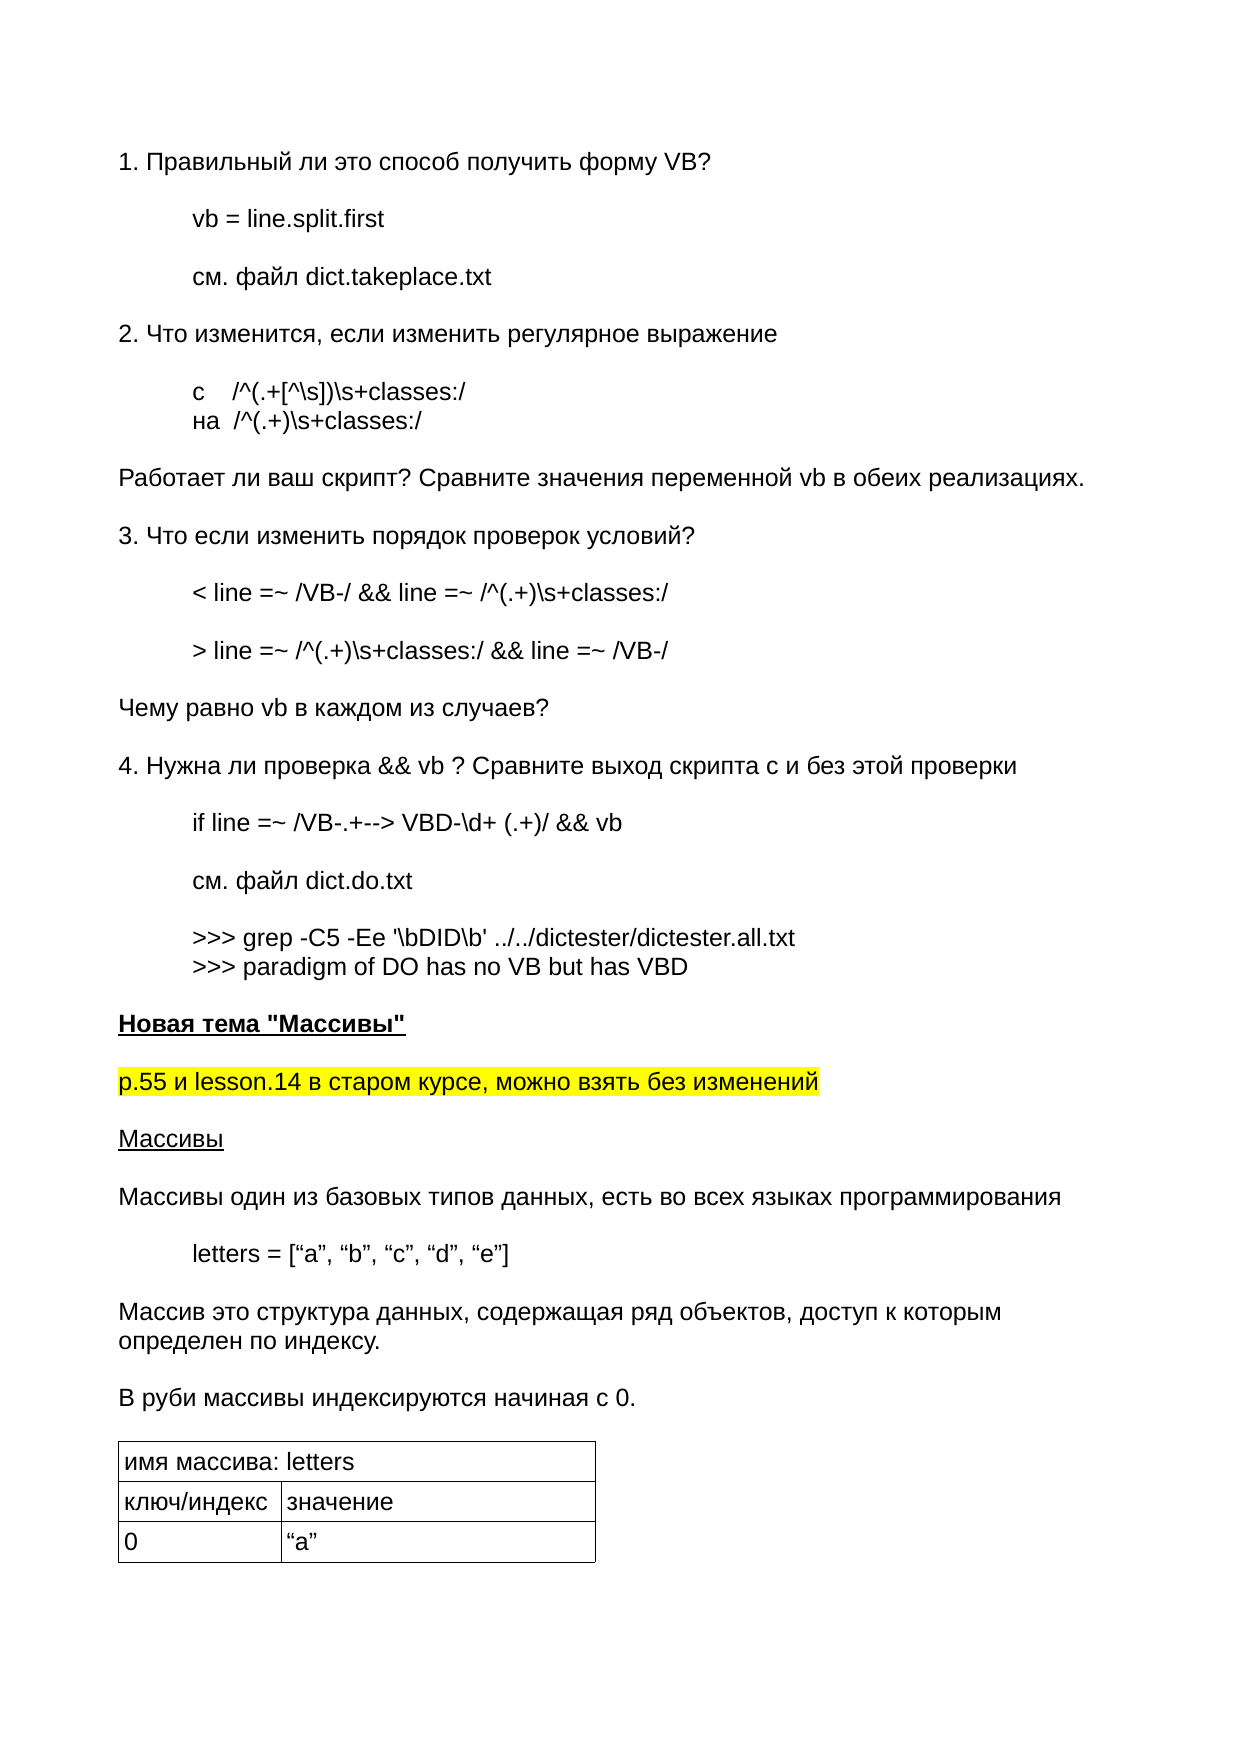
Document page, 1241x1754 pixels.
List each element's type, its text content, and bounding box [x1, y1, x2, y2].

table_cell значение [282, 1482, 595, 1521]
table_header имя массива: letters [119, 1442, 595, 1481]
text Чему равно vb в каждом из случаев? [118, 693, 1122, 722]
text с /^(.+[^\s])\s+classes:/ [118, 377, 1122, 406]
text Массивы один из базовых типов данных, есть во всех языках программирования [118, 1182, 1122, 1211]
text vb = line.split.first [118, 204, 1122, 233]
text 1. Правильный ли это способ получить форму VB? [118, 147, 1122, 176]
text Массивы [118, 1124, 1122, 1153]
text Работает ли ваш скрипт? Сравните значения переменной vb в обеих реализациях. [118, 463, 1122, 492]
text >>> paradigm of DO has no VB but has VBD [118, 952, 1122, 981]
text Новая тема "Массивы" [118, 1009, 1122, 1038]
table_cell ключ/индекс [119, 1482, 281, 1521]
text > line =~ /^(.+)\s+classes:/ && line =~ /VB-/ [118, 636, 1122, 664]
text на /^(.+)\s+classes:/ [118, 406, 1122, 434]
text В руби массивы индексируются начиная с 0. [118, 1383, 1122, 1412]
text см. файл dict.takeplace.txt [118, 262, 1122, 291]
text p.55 и lesson.14 в старом курсе, можно взять без изменений [118, 1067, 1122, 1096]
table_cell 0 [119, 1522, 281, 1562]
text letters = [“a”, “b”, “c”, “d”, “e”] [192, 1239, 1122, 1268]
text 4. Нужна ли проверка && vb ? Сравните выход скрипта с и без этой проверки [118, 751, 1122, 779]
text 3. Что если изменить порядок проверок условий? [118, 521, 1122, 549]
text >>> grep -C5 -Ee '\bDID\b' ../../dictester/dictester.all.txt [118, 923, 1122, 952]
text 2. Что изменится, если изменить регулярное выражение [118, 319, 1122, 348]
text < line =~ /VB-/ && line =~ /^(.+)\s+classes:/ [118, 578, 1122, 607]
text см. файл dict.do.txt [118, 866, 1122, 894]
text if line =~ /VB-.+--> VBD-\d+ (.+)/ && vb [118, 808, 1122, 837]
text Массив это структура данных, содержащая ряд объектов, доступ к которым определен по индексу. [118, 1297, 1122, 1354]
table_cell “a” [282, 1522, 595, 1562]
